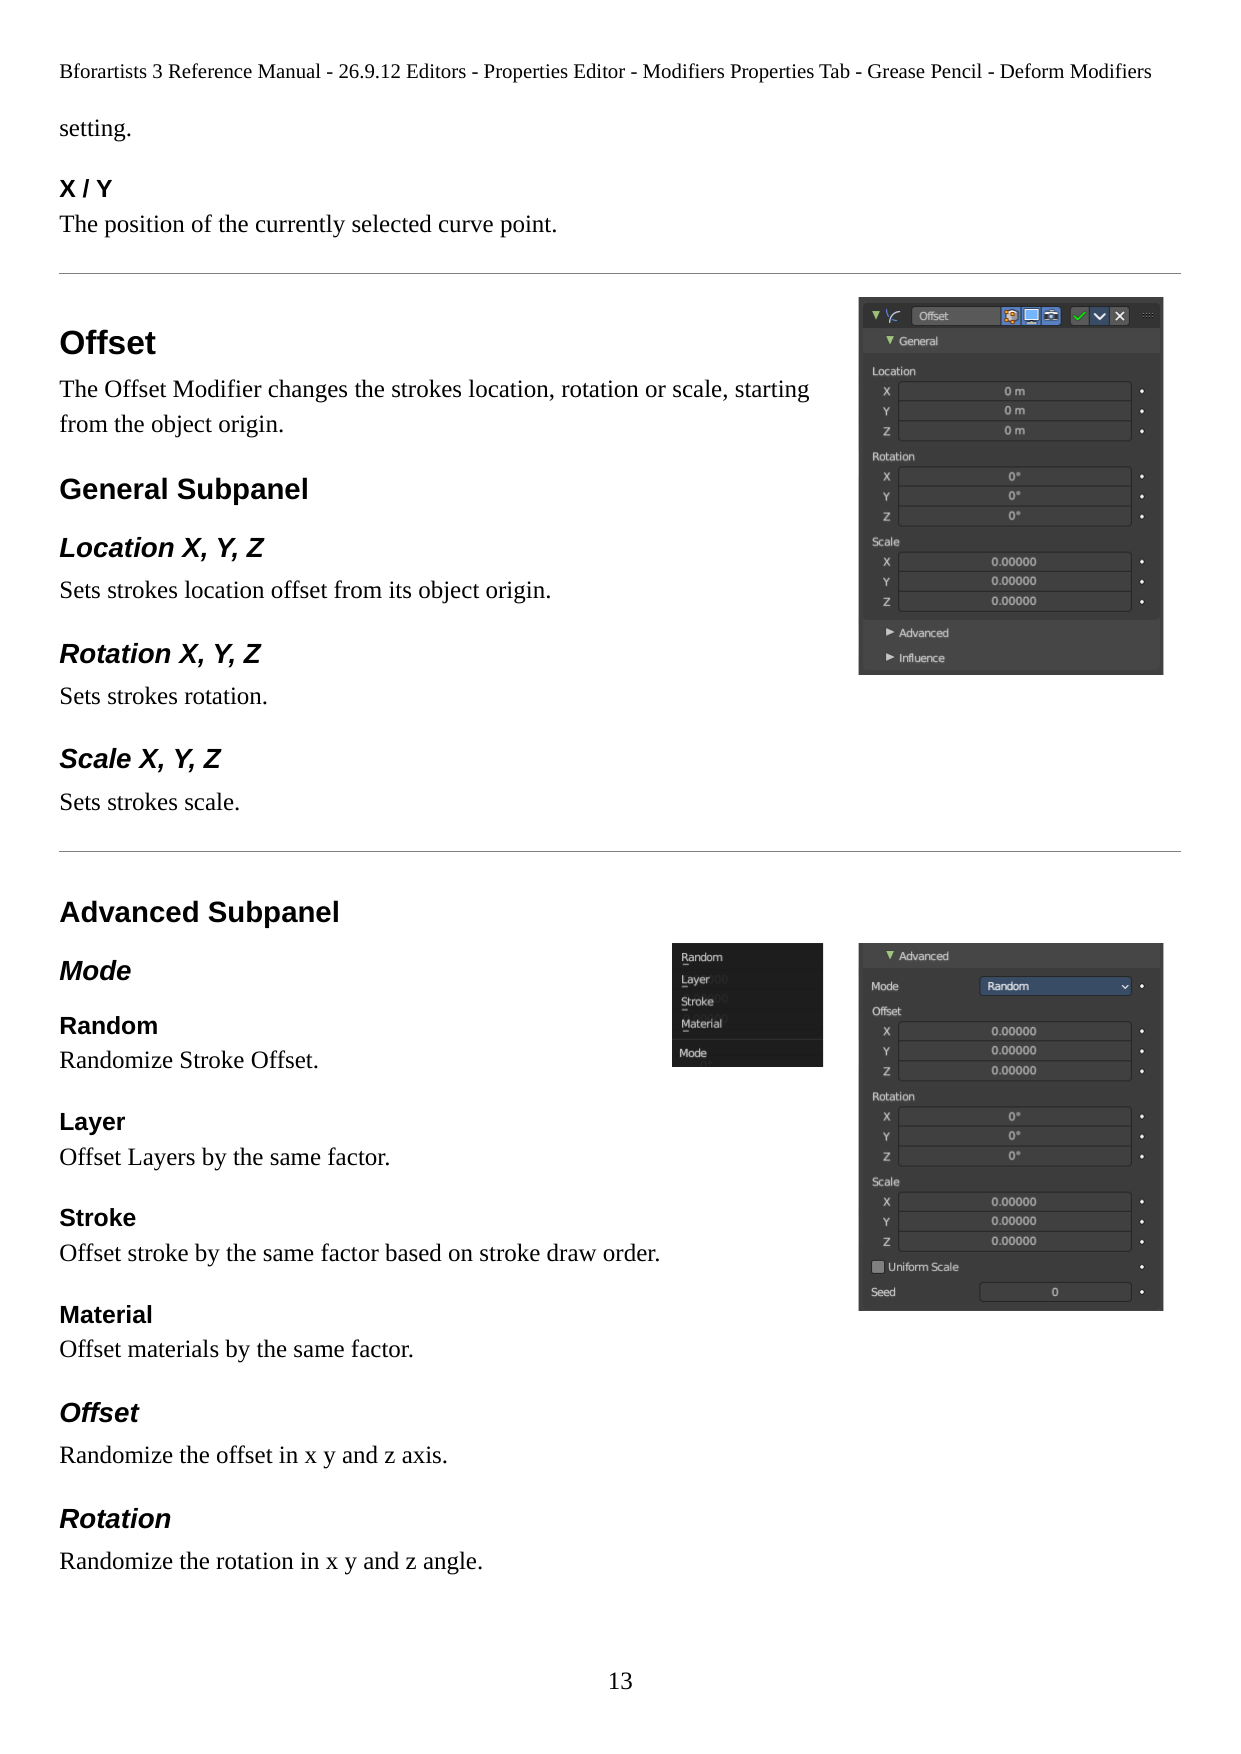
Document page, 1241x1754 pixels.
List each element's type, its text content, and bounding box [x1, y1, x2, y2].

text Offset materials by the same factor. [59, 1334, 1181, 1363]
subtitle [1164, 1011, 1181, 1039]
text Randomize the rotation in x y and z angle. [59, 1546, 1181, 1575]
subtitle Random [59, 1011, 672, 1039]
picture [858, 943, 1164, 1311]
subtitle Advanced Subpanel [59, 895, 1181, 929]
text Sets strokes scale. [59, 787, 1181, 816]
text The Offset Modifier changes the strokes location, rotation or scale, starting from the object origin. [59, 374, 858, 437]
subtitle Material [59, 1300, 1181, 1328]
subtitle Stroke [59, 1203, 858, 1232]
picture [672, 943, 824, 1067]
text Sets strokes rotation. [59, 681, 1181, 710]
subtitle [1164, 637, 1181, 669]
subtitle X / Y [59, 174, 1181, 203]
text Sets strokes location offset from its object origin. [59, 575, 858, 604]
subtitle Rotation [59, 1502, 1181, 1534]
subtitle [1164, 472, 1181, 506]
text Randomize the offset in x y and z axis. [59, 1441, 1181, 1469]
subtitle [824, 1011, 858, 1039]
subtitle Layer [59, 1107, 858, 1136]
subtitle [824, 954, 858, 986]
subtitle Mode [59, 954, 672, 986]
text Offset stroke by the same factor based on stroke draw order. [59, 1238, 858, 1267]
text The position of the currently selected curve point. [59, 209, 1181, 238]
subtitle [1164, 531, 1181, 563]
text setting. [59, 113, 1181, 141]
text Randomize Stroke Offset. [59, 1046, 858, 1074]
picture [858, 297, 1164, 675]
subtitle [1164, 1107, 1181, 1136]
subtitle Offset [59, 323, 858, 362]
text Offset Layers by the same factor. [59, 1142, 858, 1171]
subtitle Rotation X, Y, Z [59, 637, 858, 669]
subtitle Scale X, Y, Z [59, 743, 1181, 775]
subtitle [1164, 1203, 1181, 1232]
subtitle [1164, 954, 1181, 986]
subtitle [1164, 323, 1181, 362]
subtitle General Subpanel [59, 472, 858, 506]
subtitle Offset [59, 1396, 1181, 1428]
subtitle Location X, Y, Z [59, 531, 858, 563]
